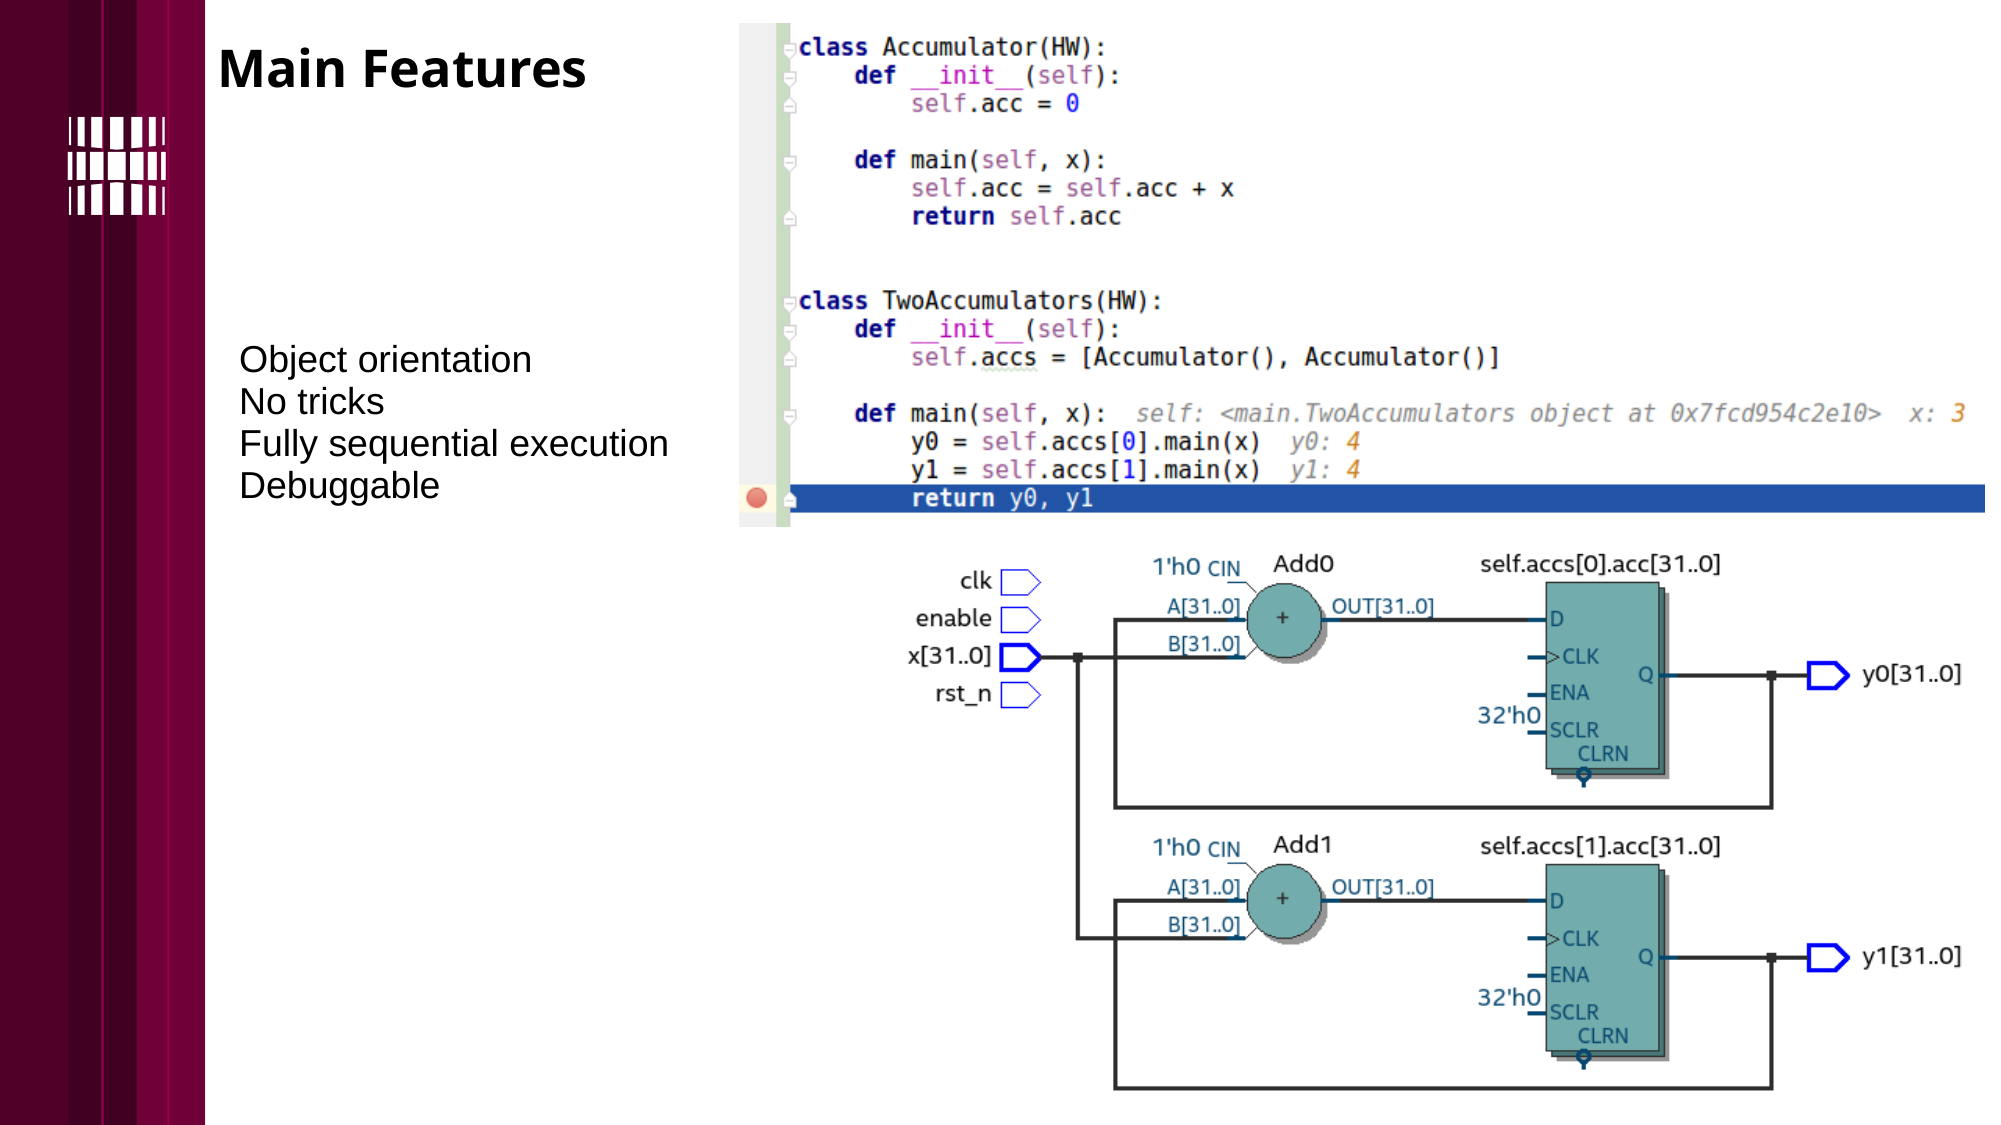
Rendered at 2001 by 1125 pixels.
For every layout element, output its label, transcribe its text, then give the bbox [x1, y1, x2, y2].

list Main Features [217, 35, 739, 107]
picture [739, 23, 1985, 527]
text_box Object orientation No tricks Fully sequential execution Debuggable [224, 330, 685, 514]
picture [905, 543, 1985, 1099]
